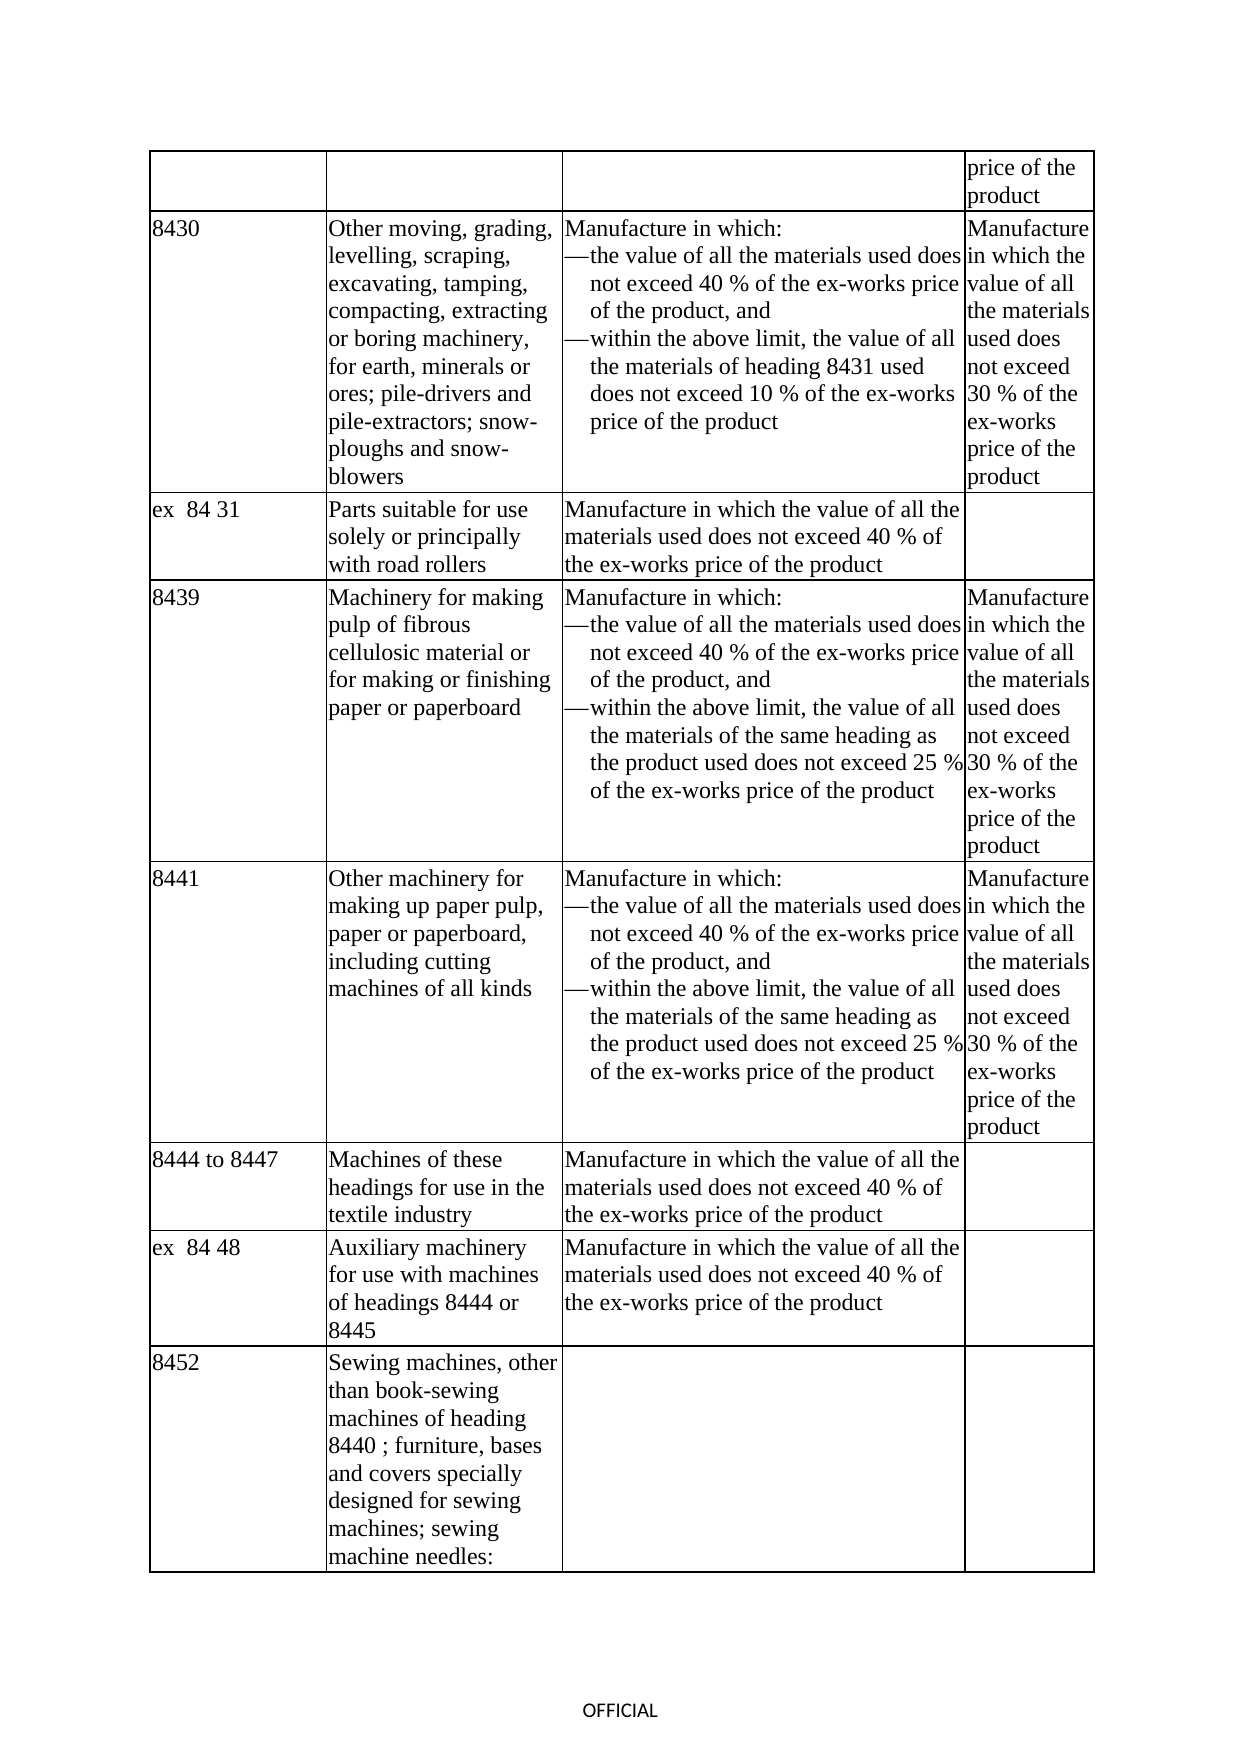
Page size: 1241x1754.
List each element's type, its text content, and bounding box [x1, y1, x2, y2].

table_header within the above limit, the value of all the materials of the same heading as the product used does not exceed 25 % of the ex-works price of the product [590, 693, 963, 803]
table_header within the above limit, the value of all the materials of heading 8431 used does not exceed 10 % of the ex-works price of the product [590, 324, 963, 434]
table_header — [564, 324, 590, 434]
table_header — [564, 891, 590, 974]
table_header — [564, 610, 590, 693]
table_cell Manufacture in which: [563, 862, 964, 1142]
table_cell Parts suitable for use solely or principally with road rollers [327, 493, 562, 579]
table_cell Manufacture in which the value of all the materials used does not exceed 40 % of the ex-works price of the product [563, 1231, 964, 1345]
table_cell Other machinery for making up paper pulp, paper or paperboard, including cutting machines of all kinds [327, 862, 562, 1142]
table_cell 8441 [151, 862, 326, 1142]
table_cell ex 84 31 [151, 493, 326, 579]
table_cell [151, 152, 326, 210]
table_header the value of all the materials used does not exceed 40 % of the ex-works price of the product, and [590, 241, 963, 324]
table_cell ex 84 48 [151, 1231, 326, 1345]
table_cell 8452 [151, 1347, 326, 1571]
table_header within the above limit, the value of all the materials of the same heading as the product used does not exceed 25 % of the ex-works price of the product [590, 974, 963, 1085]
table_cell Machinery for making pulp of fibrous cellulosic material or for making or finishing paper or paperboard [327, 581, 562, 861]
table_header — [564, 974, 590, 1085]
table_cell Manufacture in which the value of all the materials used does not exceed 40 % of the ex-works price of the product [563, 1143, 964, 1229]
table_cell Sewing machines, other than book-sewing machines of heading 8440 ; furniture, bases and covers specially designed for sewing machines; sewing machine needles: [327, 1347, 562, 1571]
table_header — [564, 693, 590, 803]
table_cell 8439 [151, 581, 326, 861]
table_cell 8430 [151, 212, 326, 491]
table_cell [966, 1143, 1093, 1229]
table_cell Manufacture in which the value of all the materials used does not exceed 30 % of the ex-works price of the product [966, 581, 1093, 861]
table_cell 8444 to 8447 [151, 1143, 326, 1229]
table_cell Manufacture in which: [563, 212, 964, 491]
table_cell Manufacture in which: [563, 581, 964, 861]
table_cell [563, 1347, 964, 1571]
table_header — [564, 241, 590, 324]
table_cell price of the product [966, 152, 1093, 210]
table_cell [563, 152, 964, 210]
table_cell Auxiliary machinery for use with machines of headings 8444 or 8445 [327, 1231, 562, 1345]
table_cell Manufacture in which the value of all the materials used does not exceed 40 % of the ex-works price of the product [563, 493, 964, 579]
table_cell [327, 152, 562, 210]
table_cell Machines of these headings for use in the textile industry [327, 1143, 562, 1229]
table_cell Manufacture in which the value of all the materials used does not exceed 30 % of the ex-works price of the product [966, 212, 1093, 491]
table_header the value of all the materials used does not exceed 40 % of the ex-works price of the product, and [590, 891, 963, 974]
table_cell [966, 1347, 1093, 1571]
table_cell Other moving, grading, levelling, scraping, excavating, tamping, compacting, extracting or boring machinery, for earth, minerals or ores; pile-drivers and pile-extractors; snow-ploughs and snow-blowers [327, 212, 562, 491]
table_header the value of all the materials used does not exceed 40 % of the ex-works price of the product, and [590, 610, 963, 693]
table_cell Manufacture in which the value of all the materials used does not exceed 30 % of the ex-works price of the product [966, 862, 1093, 1142]
table_cell [966, 493, 1093, 579]
table_cell [966, 1231, 1093, 1345]
